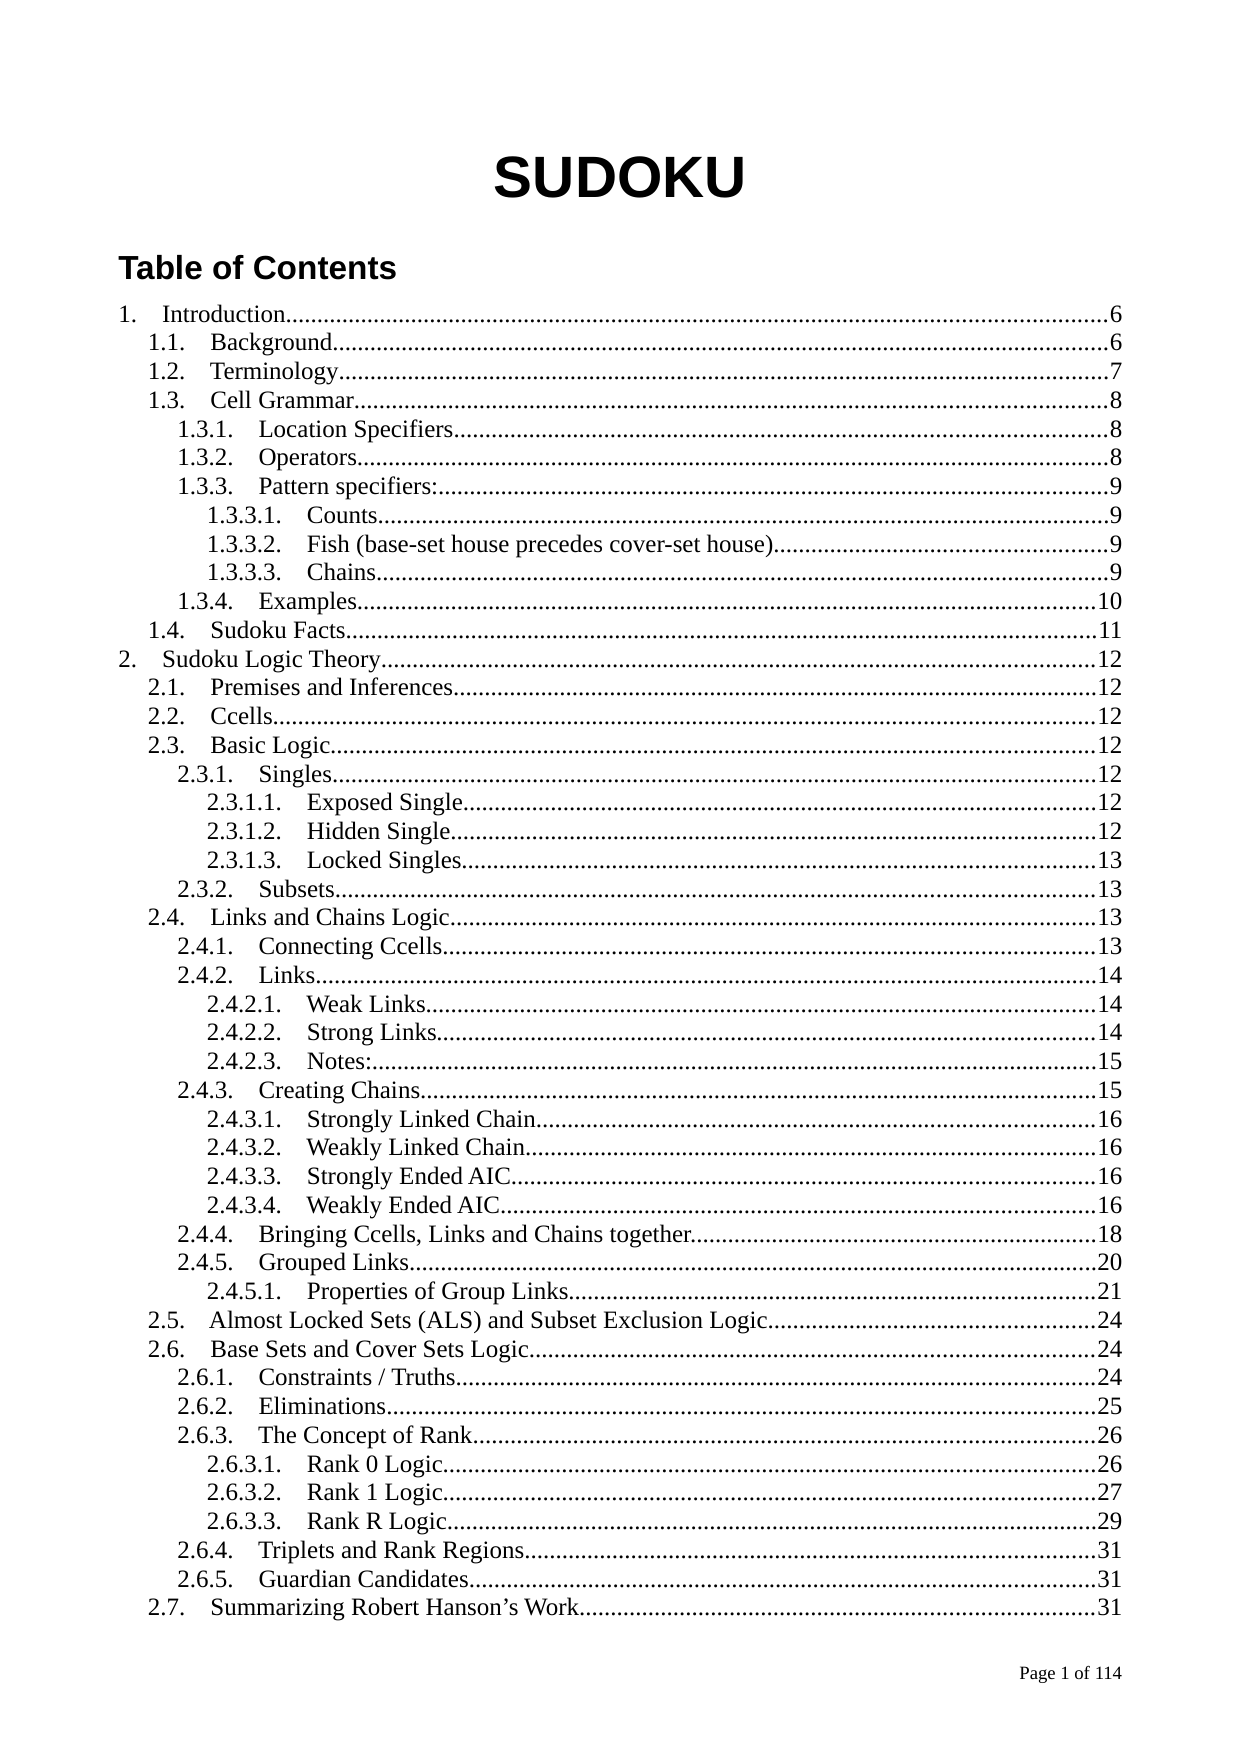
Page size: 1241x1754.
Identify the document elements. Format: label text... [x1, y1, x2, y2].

text 2.3. Basic Logic 12 [148, 730, 1122, 759]
text 1.3.3. Pattern specifiers: 9 [177, 471, 1122, 500]
text 2.4.2. Links 14 [177, 960, 1122, 989]
text 2.4.3.3. Strongly Ended AIC 16 [207, 1161, 1122, 1190]
text 2.3.2. Subsets 13 [177, 874, 1122, 902]
text 2.1. Premises and Inferences 12 [148, 672, 1122, 701]
text 2.6.1. Constraints / Truths 24 [177, 1362, 1122, 1391]
text 2.4.5. Grouped Links 20 [177, 1247, 1122, 1276]
text 2.4.3.4. Weakly Ended AIC 16 [207, 1190, 1122, 1219]
text 2.4.3.1. Strongly Linked Chain 16 [207, 1104, 1122, 1132]
text 2.4.5.1. Properties of Group Links 21 [207, 1276, 1122, 1305]
text 2.4. Links and Chains Logic 13 [148, 902, 1122, 931]
text 1.3.1. Location Specifiers 8 [177, 414, 1122, 442]
text 1.3.2. Operators 8 [177, 442, 1122, 471]
text 2.2. Ccells 12 [148, 701, 1122, 730]
text 2.7. Summarizing Robert Hanson’s Work. 31 [148, 1592, 1122, 1621]
text 1.3. Cell Grammar 8 [148, 385, 1122, 414]
text 1.1. Background 6 [148, 327, 1122, 356]
text 2. Sudoku Logic Theory 12 [118, 644, 1122, 672]
text 2.5. Almost Locked Sets (ALS) and Subset Exclusion Logic 24 [148, 1305, 1122, 1334]
title SUDOKU [118, 143, 1122, 210]
text 1.2. Terminology 7 [148, 356, 1122, 385]
text 2.4.2.1. Weak Links 14 [207, 989, 1122, 1017]
text 2.6.3.3. Rank R Logic 29 [207, 1506, 1122, 1535]
text 2.4.2.2. Strong Links 14 [207, 1017, 1122, 1046]
text 2.6. Base Sets and Cover Sets Logic 24 [148, 1334, 1122, 1362]
text 1.3.4. Examples 10 [177, 586, 1122, 615]
text 1.3.3.1. Counts 9 [207, 500, 1122, 529]
text 2.3.1. Singles 12 [177, 759, 1122, 787]
text 2.3.1.1. Exposed Single 12 [207, 787, 1122, 816]
text 2.4.1. Connecting Ccells. 13 [177, 931, 1122, 960]
text 2.4.3. Creating Chains 15 [177, 1075, 1122, 1104]
text 2.6.3. The Concept of Rank 26 [177, 1420, 1122, 1449]
text 1.4. Sudoku Facts 11 [148, 615, 1122, 644]
text 2.4.4. Bringing Ccells, Links and Chains together. 18 [177, 1219, 1122, 1247]
text 1. Introduction 6 [118, 299, 1122, 327]
text 2.6.4. Triplets and Rank Regions 31 [177, 1535, 1122, 1564]
text 1.3.3.3. Chains 9 [207, 557, 1122, 586]
subtitle Table of Contents [118, 248, 1122, 286]
text 2.6.5. Guardian Candidates 31 [177, 1564, 1122, 1592]
text 2.6.2. Eliminations 25 [177, 1391, 1122, 1420]
text 2.3.1.2. Hidden Single 12 [207, 816, 1122, 845]
text 1.3.3.2. Fish (base-set house precedes cover-set house) 9 [207, 529, 1122, 557]
text 2.6.3.2. Rank 1 Logic 27 [207, 1477, 1122, 1506]
text 2.4.2.3. Notes: 15 [207, 1046, 1122, 1075]
text 2.4.3.2. Weakly Linked Chain 16 [207, 1132, 1122, 1161]
text 2.3.1.3. Locked Singles 13 [207, 845, 1122, 874]
text 2.6.3.1. Rank 0 Logic 26 [207, 1449, 1122, 1477]
